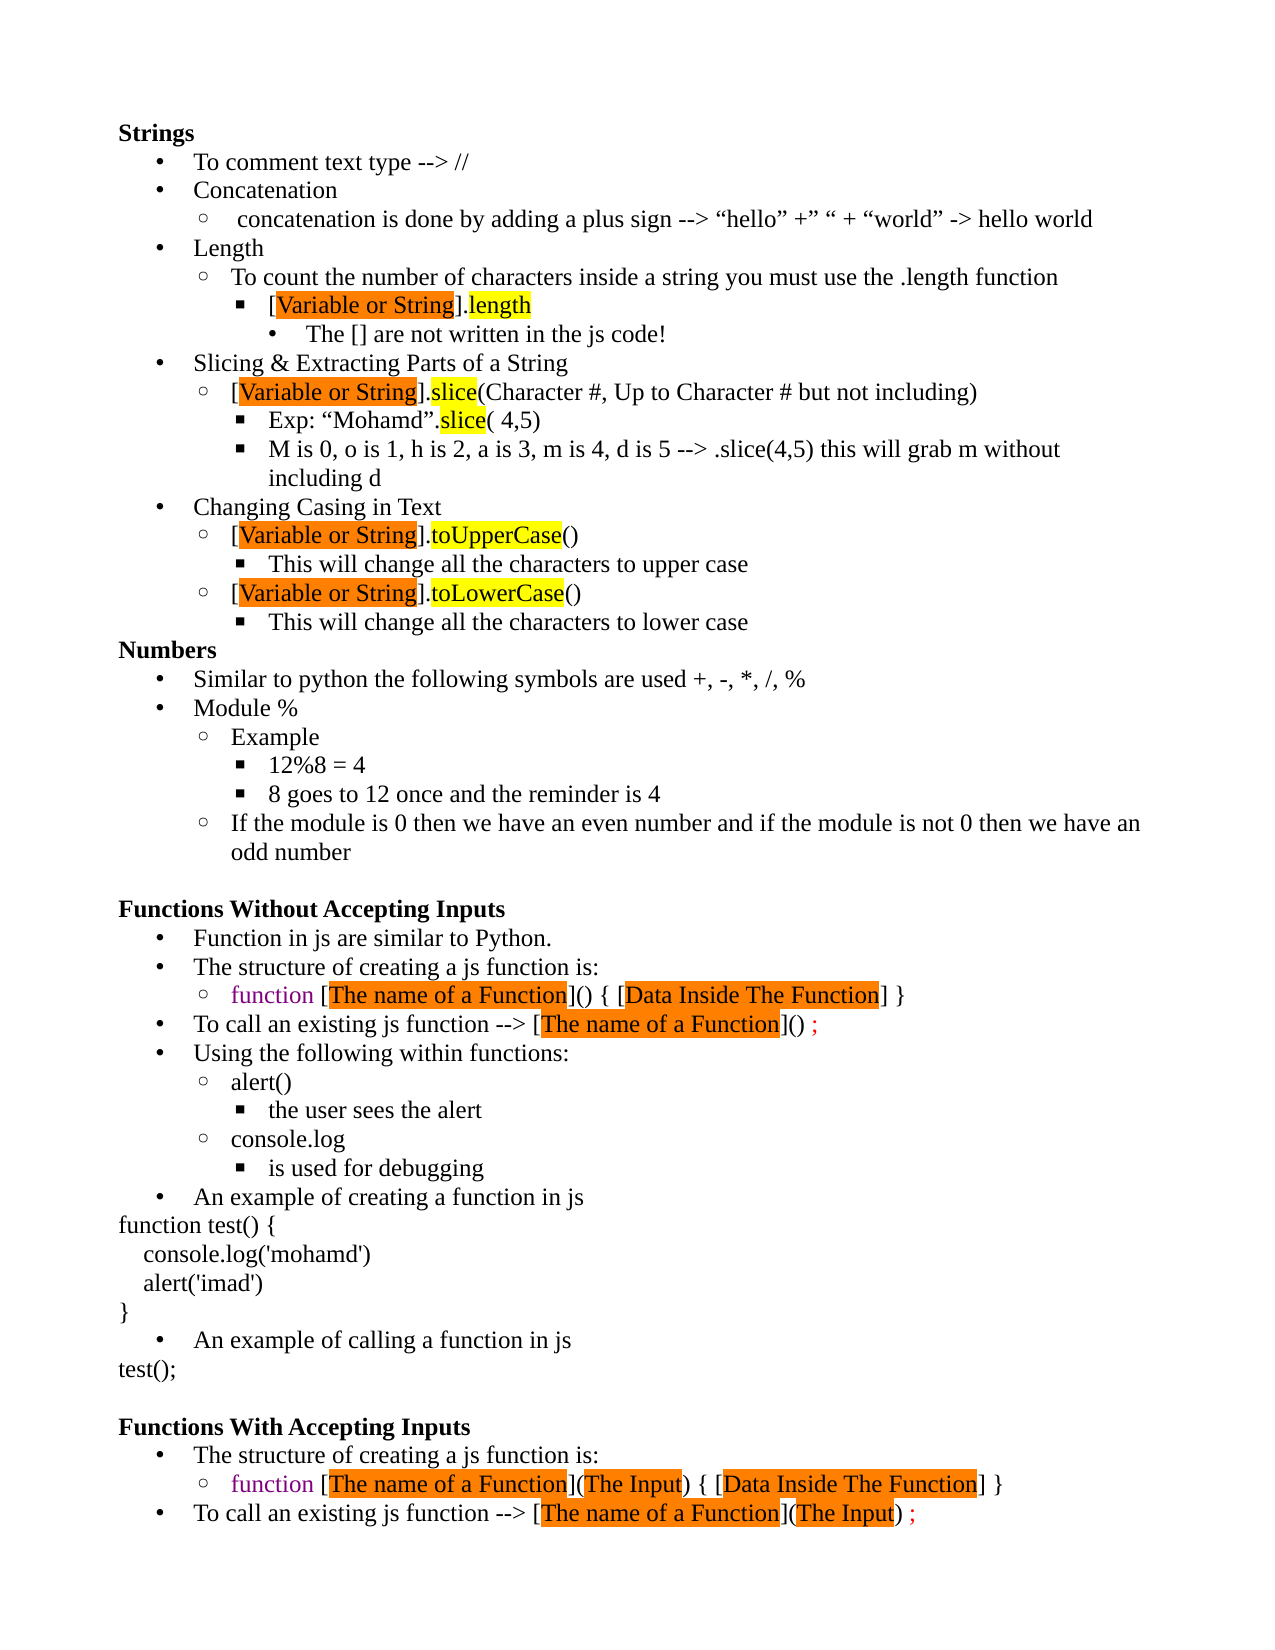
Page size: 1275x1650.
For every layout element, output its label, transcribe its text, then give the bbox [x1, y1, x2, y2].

list This will change all the characters to lower case [231, 607, 1157, 636]
list Exp: “Mohamd”.slice( 4,5) [231, 406, 1157, 434]
list To call an existing js function --> [The name of a Function](The Input) ; [156, 1498, 1157, 1527]
list To call an existing js function --> [The name of a Function]() ; [156, 1009, 1157, 1038]
list Length [156, 233, 1157, 262]
list Slicing & Extracting Parts of a String [156, 348, 1157, 377]
list the user sees the alert [231, 1096, 1157, 1124]
list Function in js are similar to Python. [156, 923, 1157, 952]
list Using the following within functions: [156, 1038, 1157, 1067]
list To count the number of characters inside a string you must use the .length function [193, 262, 1157, 291]
list 12%8 = 4 [231, 751, 1157, 779]
text Functions With Accepting Inputs [118, 1412, 1157, 1441]
text console.log('mohamd') [118, 1239, 1157, 1268]
text alert('imad') [118, 1268, 1157, 1297]
list is used for debugging [231, 1153, 1157, 1182]
list 8 goes to 12 once and the reminder is 4 [231, 779, 1157, 808]
text } [118, 1297, 1157, 1326]
list An example of calling a function in js [156, 1326, 1157, 1354]
list The structure of creating a js function is: [156, 1441, 1157, 1469]
list Example [193, 722, 1157, 751]
list Concatenation [156, 176, 1157, 204]
list Module % [156, 693, 1157, 722]
list Similar to python the following symbols are used +, -, *, /, % [156, 664, 1157, 693]
text Functions Without Accepting Inputs [118, 894, 1157, 923]
list Changing Casing in Text [156, 492, 1157, 521]
list concatenation is done by adding a plus sign --> “hello” +” “ + “world” -> hello world [193, 204, 1157, 233]
list function [The name of a Function](The Input) { [Data Inside The Function] } [193, 1469, 1157, 1498]
list If the module is 0 then we have an even number and if the module is not 0 then we have an odd number [193, 808, 1157, 866]
text Numbers [118, 636, 1157, 664]
list The [] are not written in the js code! [268, 319, 1157, 348]
list function [The name of a Function]() { [Data Inside The Function] } [193, 981, 1157, 1009]
text function test() { [118, 1211, 1157, 1239]
list To comment text type --> // [156, 147, 1157, 176]
list console.log [193, 1124, 1157, 1153]
list An example of creating a function in js [156, 1182, 1157, 1211]
list [Variable or String].toLowerCase() [193, 578, 1157, 607]
list [Variable or String].slice(Character #, Up to Character # but not including) [193, 377, 1157, 406]
list [Variable or String].length [231, 291, 1157, 319]
text test(); [118, 1354, 1157, 1383]
list M is 0, o is 1, h is 2, a is 3, m is 4, d is 5 --> .slice(4,5) this will grab m without including d [231, 434, 1157, 492]
list [Variable or String].toUpperCase() [193, 521, 1157, 549]
list alert() [193, 1067, 1157, 1096]
list The structure of creating a js function is: [156, 952, 1157, 981]
text Strings [118, 118, 1157, 147]
list This will change all the characters to upper case [231, 549, 1157, 578]
